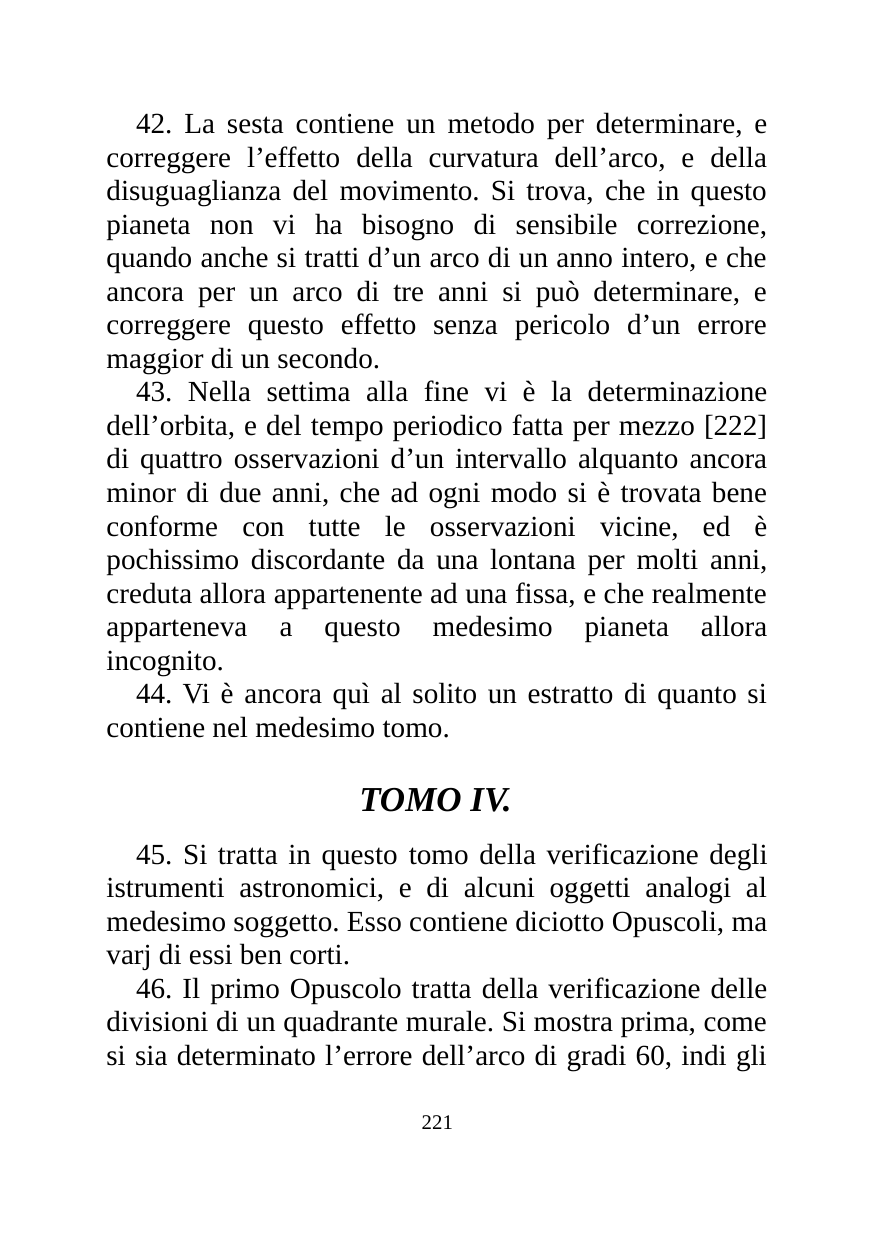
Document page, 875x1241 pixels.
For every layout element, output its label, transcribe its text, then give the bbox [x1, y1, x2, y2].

text 44. Vi è ancora quì al solito un estratto di quanto si contiene nel medesimo tomo. [106, 676, 768, 743]
text 42. La sesta contiene un metodo per determinare, e correggere l’effetto della curvatura dell’arco, e della disuguaglianza del movimento. Si trova, che in questo pianeta non vi ha bisogno di sensibile correzione, quando anche si tratti d’un arco di un anno intero, e che ancora per un arco di tre anni si può determinare, e correggere questo effetto senza pericolo d’un errore maggior di un secondo. [106, 106, 768, 374]
text 45. Si tratta in questo tomo della verificazione degli istrumenti astronomici, e di alcuni oggetti analogi al medesimo soggetto. Esso contiene diciotto Opuscoli, ma varj di essi ben corti. [106, 837, 768, 971]
text 46. Il primo Opuscolo tratta della verificazione delle divisioni di un quadrante murale. Si mostra prima, come si sia determinato l’errore dell’arco di gradi 60, indi gli [106, 971, 768, 1072]
text 43. Nella settima alla fine vi è la determinazione dell’orbita, e del tempo periodico fatta per mezzo [222] di quattro osservazioni d’un intervallo alquanto ancora minor di due anni, che ad ogni modo si è trovata bene conforme con tutte le osservazioni vicine, ed è pochissimo discordante da una lontana per molti anni, creduta allora appartenente ad una fissa, e che realmente apparteneva a questo medesimo pianeta allora incognito. [106, 374, 768, 676]
subtitle TOMO IV. [106, 779, 768, 819]
